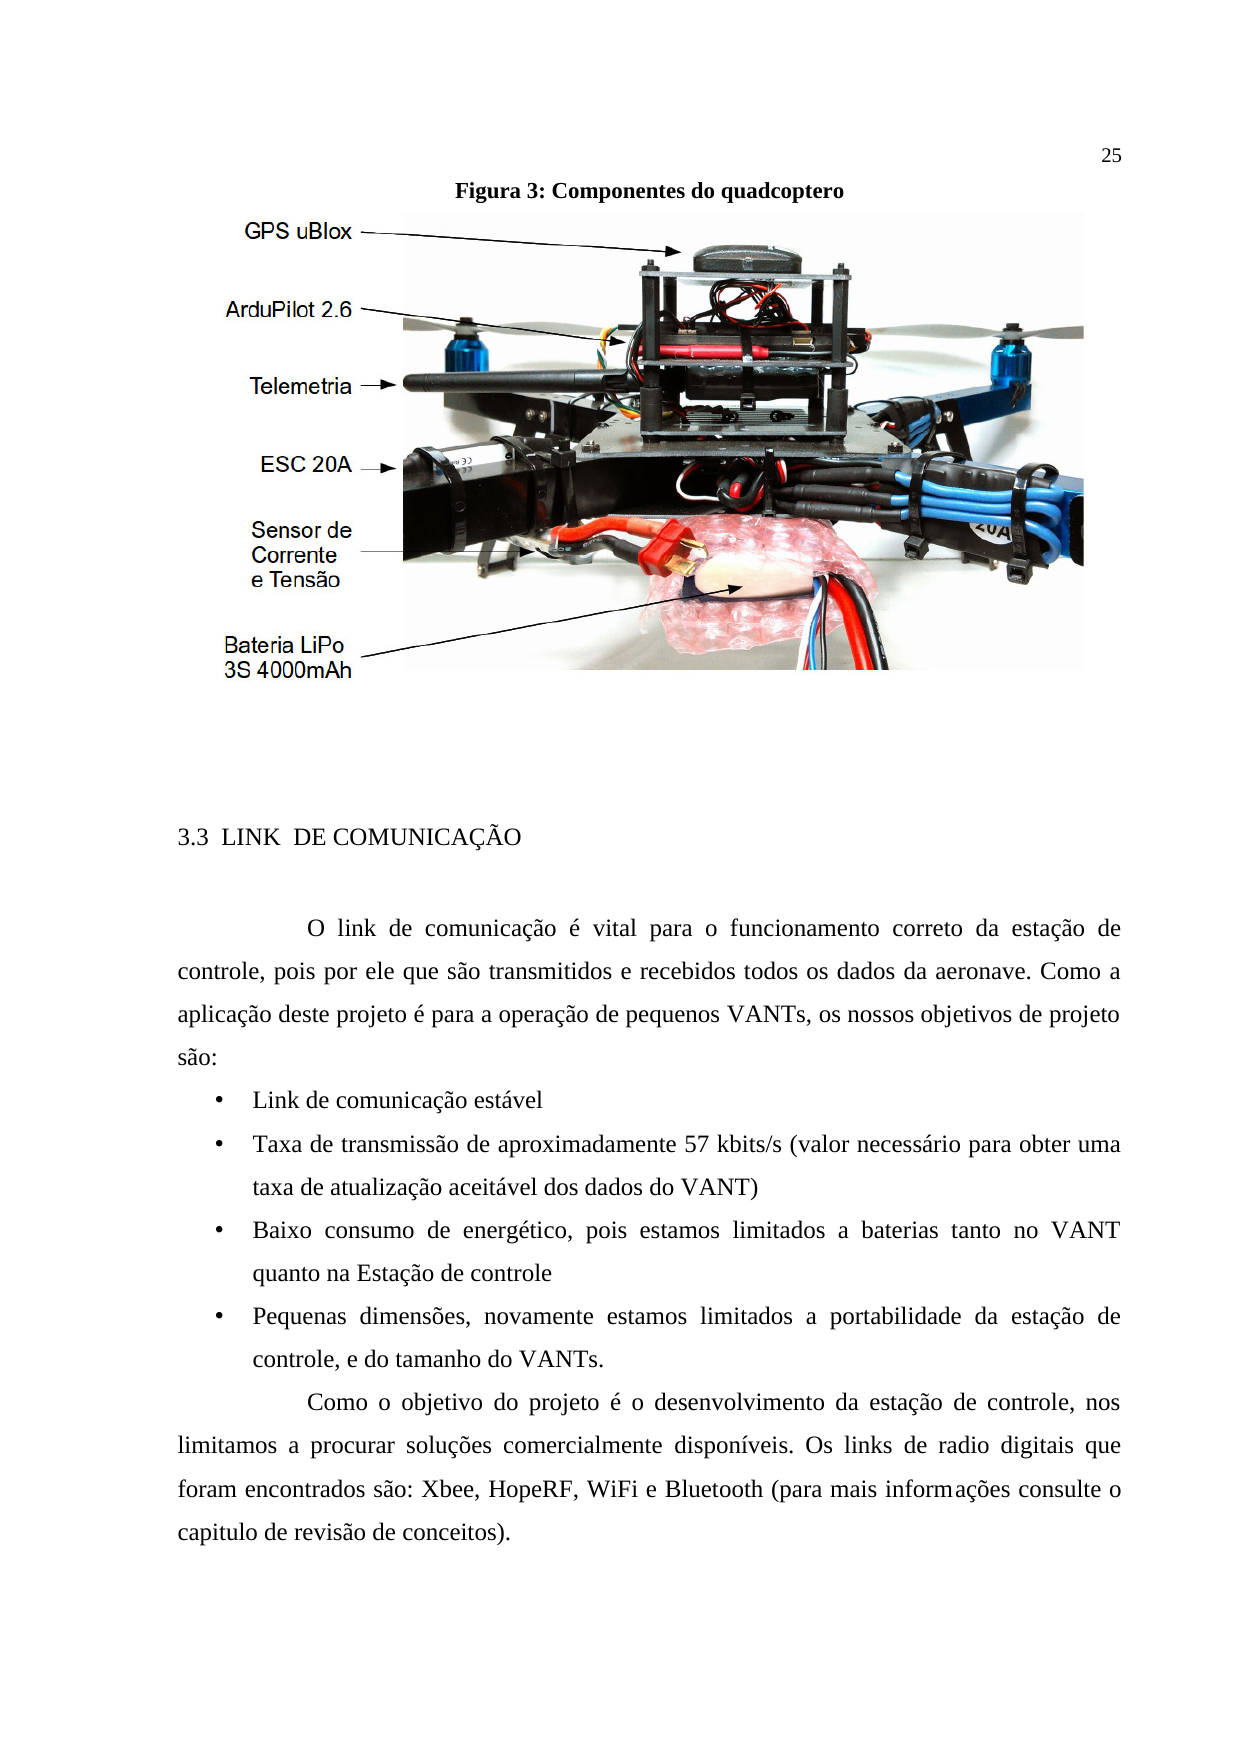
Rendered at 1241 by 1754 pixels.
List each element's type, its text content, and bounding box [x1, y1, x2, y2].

list Pequenas dimensões, novamente estamos limitados a portabilidade da estação de controle, e do tamanho do VANTs. [215, 1301, 1122, 1373]
text Como o objetivo do projeto é o desenvolvimento da estação de controle, nos limitamos a procurar soluções comercialmente disponíveis. Os links de radio digitais que foram encontrados são: Xbee, HopeRF, WiFi e Bluetooth (para mais informações consulte o capitulo de revisão de conceitos). [177, 1387, 1122, 1546]
text O link de comunicação é vital para o funcionamento correto da estação de controle, pois por ele que são transmitidos e recebidos todos os dados da aeronave. Como a aplicação deste projeto é para a operação de pequenos VANTs, os nossos objetivos de projeto são: [177, 913, 1122, 1071]
list Link de comunicação estável [215, 1086, 1122, 1114]
list Taxa de transmissão de aproximadamente 57 kbits/s (valor necessário para obter uma taxa de atualização aceitável dos dados do VANT) [215, 1129, 1122, 1201]
text Figura 3: Componentes do quadcoptero [215, 177, 1084, 203]
list Baixo consumo de energético, pois estamos limitados a baterias tanto no VANT quanto na Estação de controle [215, 1215, 1122, 1287]
picture [215, 210, 1084, 693]
subtitle Link De Comunicação [177, 822, 1122, 851]
